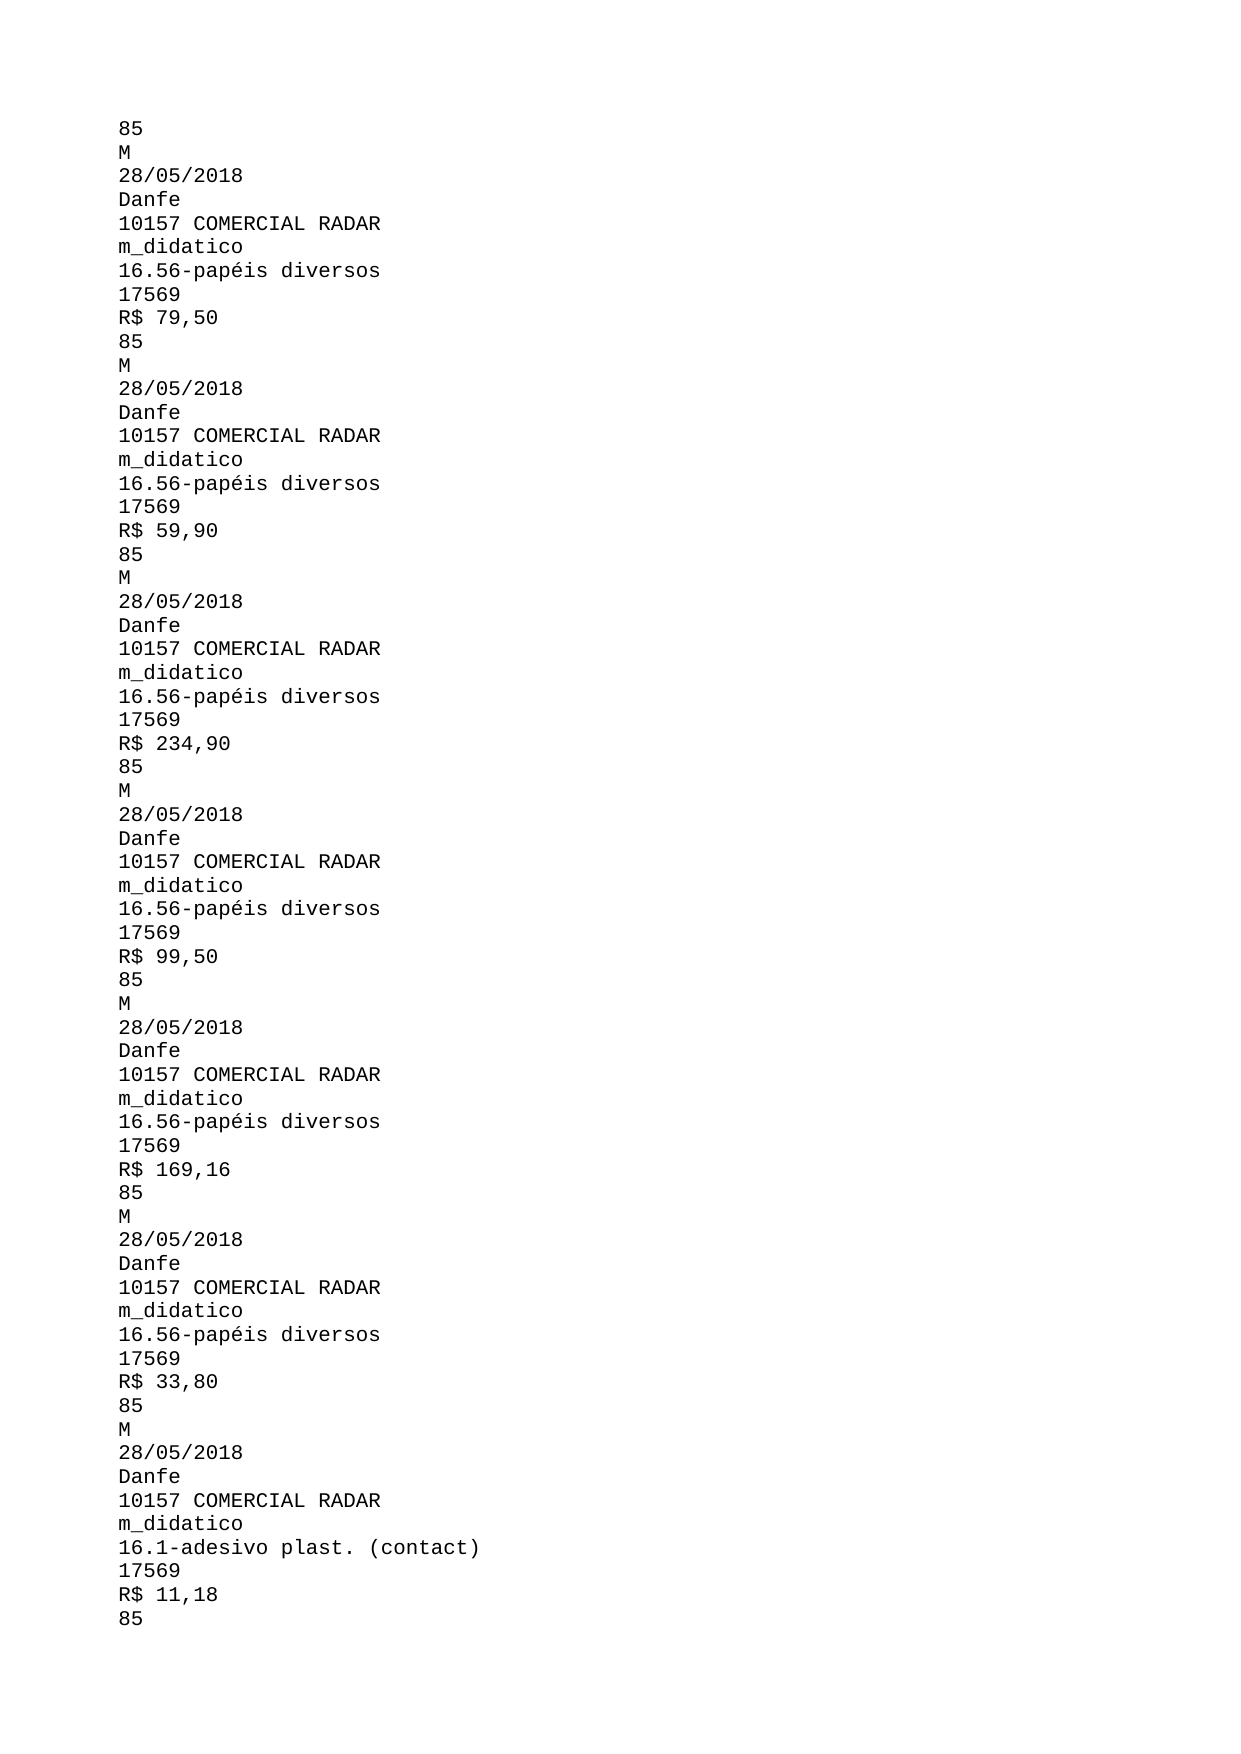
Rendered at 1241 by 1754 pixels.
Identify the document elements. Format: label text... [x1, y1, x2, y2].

text Danfe [118, 615, 1122, 638]
text m_didatico [118, 662, 1122, 686]
text M [118, 142, 1122, 165]
text 28/05/2018 [118, 165, 1122, 189]
text R$ 79,50 [118, 307, 1122, 331]
text m_didatico [118, 875, 1122, 898]
text 85 [118, 1395, 1122, 1419]
text 28/05/2018 [118, 804, 1122, 827]
text 10157 COMERCIAL RADAR [118, 1064, 1122, 1088]
text 85 [118, 757, 1122, 780]
text 17569 [118, 284, 1122, 307]
text 17569 [118, 709, 1122, 733]
text m_didatico [118, 1088, 1122, 1111]
text 28/05/2018 [118, 378, 1122, 402]
text 16.56-papéis diversos [118, 898, 1122, 922]
text 17569 [118, 496, 1122, 520]
text 17569 [118, 1348, 1122, 1371]
text 16.1-adesivo plast. (contact) [118, 1537, 1122, 1561]
text 85 [118, 1182, 1122, 1206]
text M [118, 1419, 1122, 1442]
text M [118, 993, 1122, 1017]
text R$ 11,18 [118, 1584, 1122, 1608]
text 85 [118, 1608, 1122, 1631]
text R$ 99,50 [118, 946, 1122, 969]
text R$ 33,80 [118, 1371, 1122, 1395]
text 16.56-papéis diversos [118, 1111, 1122, 1135]
text 17569 [118, 1135, 1122, 1158]
text Danfe [118, 189, 1122, 213]
text Danfe [118, 402, 1122, 426]
text M [118, 567, 1122, 591]
text 85 [118, 118, 1122, 142]
text Danfe [118, 827, 1122, 851]
text M [118, 354, 1122, 378]
text 10157 COMERCIAL RADAR [118, 851, 1122, 875]
text 28/05/2018 [118, 1017, 1122, 1040]
text 10157 COMERCIAL RADAR [118, 638, 1122, 662]
text Danfe [118, 1253, 1122, 1277]
text 17569 [118, 922, 1122, 946]
text 85 [118, 544, 1122, 567]
text M [118, 780, 1122, 804]
text R$ 234,90 [118, 733, 1122, 757]
text 28/05/2018 [118, 1229, 1122, 1253]
text R$ 169,16 [118, 1158, 1122, 1182]
text 16.56-papéis diversos [118, 1324, 1122, 1348]
text Danfe [118, 1466, 1122, 1489]
text m_didatico [118, 1300, 1122, 1324]
text M [118, 1206, 1122, 1229]
text 16.56-papéis diversos [118, 260, 1122, 284]
text 85 [118, 331, 1122, 354]
text 16.56-papéis diversos [118, 473, 1122, 496]
text Danfe [118, 1040, 1122, 1064]
text 10157 COMERCIAL RADAR [118, 1277, 1122, 1300]
text m_didatico [118, 449, 1122, 473]
text m_didatico [118, 1513, 1122, 1537]
text 28/05/2018 [118, 1442, 1122, 1466]
text 10157 COMERCIAL RADAR [118, 213, 1122, 236]
text 10157 COMERCIAL RADAR [118, 426, 1122, 449]
text 17569 [118, 1561, 1122, 1584]
text 10157 COMERCIAL RADAR [118, 1489, 1122, 1513]
text 85 [118, 969, 1122, 993]
text 16.56-papéis diversos [118, 686, 1122, 709]
text m_didatico [118, 236, 1122, 260]
text R$ 59,90 [118, 520, 1122, 544]
text 28/05/2018 [118, 591, 1122, 615]
